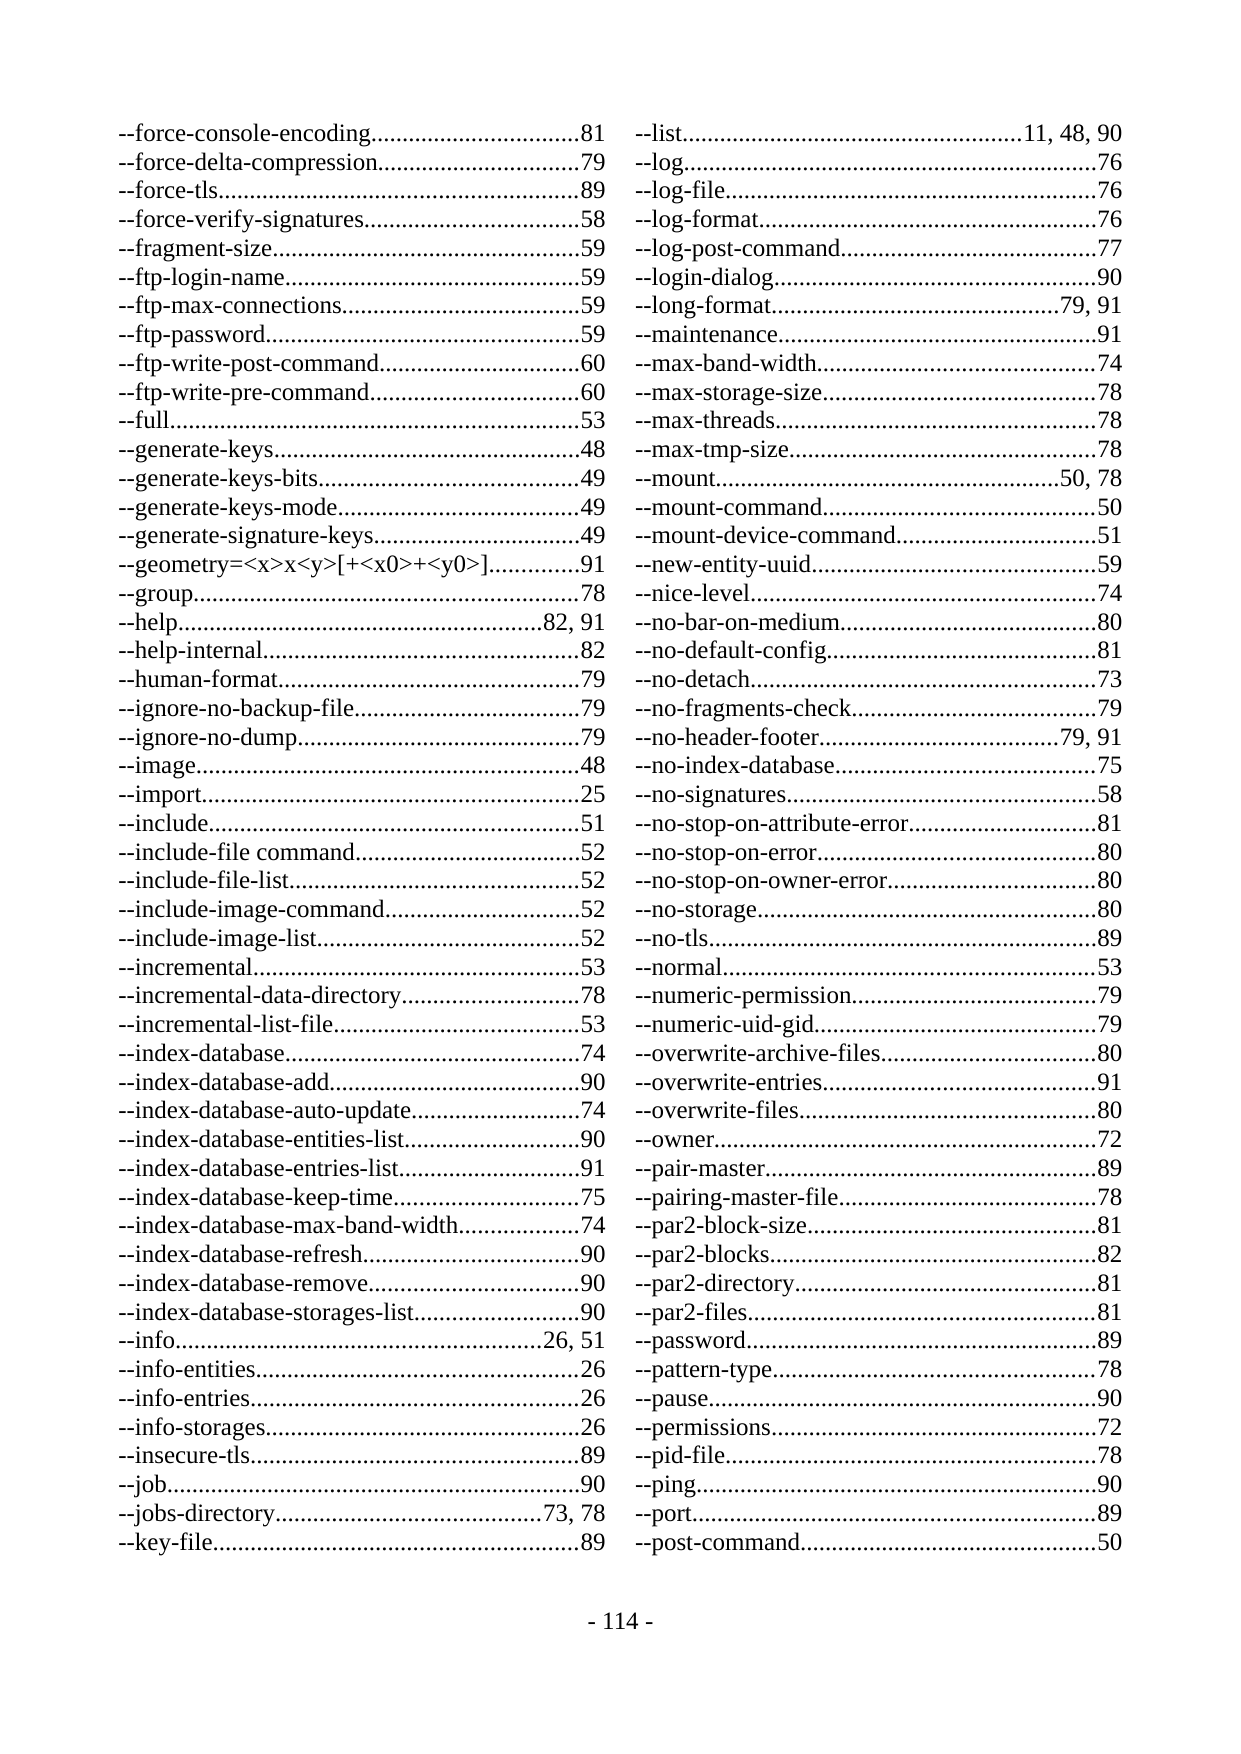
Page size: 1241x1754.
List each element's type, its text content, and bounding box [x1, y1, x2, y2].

text --info-entries 26 [118, 1383, 605, 1412]
text --nice-level 74 [635, 578, 1122, 607]
text --index-database-entries-list 91 [118, 1153, 605, 1182]
text --max-band-width 74 [635, 348, 1122, 377]
text --no-default-config 81 [635, 636, 1122, 664]
text --mount-device-command 51 [635, 521, 1122, 549]
text --no-stop-on-attribute-error 81 [635, 808, 1122, 837]
text --ftp-max-connections 59 [118, 291, 605, 319]
text --incremental-data-directory 78 [118, 981, 605, 1009]
text --help-internal 82 [118, 636, 605, 664]
text --par2-block-size 81 [635, 1211, 1122, 1239]
text --no-header-footer 79, 91 [635, 722, 1122, 751]
text --human-format 79 [118, 664, 605, 693]
text --new-entity-uuid 59 [635, 549, 1122, 578]
text --ftp-password 59 [118, 319, 605, 348]
text --key-file 89 [118, 1527, 605, 1556]
text --generate-keys 48 [118, 434, 605, 463]
text --password 89 [635, 1326, 1122, 1354]
text --max-tmp-size 78 [635, 434, 1122, 463]
text --no-signatures 58 [635, 779, 1122, 808]
text --overwrite-archive-files 80 [635, 1038, 1122, 1067]
text --jobs-directory 73, 78 [118, 1498, 605, 1527]
text --force-verify-signatures 58 [118, 204, 605, 233]
text --index-database-entities-list 90 [118, 1124, 605, 1153]
text --ignore-no-dump 79 [118, 722, 605, 751]
text --include-file-list 52 [118, 866, 605, 894]
text --index-database-keep-time 75 [118, 1182, 605, 1211]
text --pairing-master-file 78 [635, 1182, 1122, 1211]
text --owner 72 [635, 1124, 1122, 1153]
text --index-database-refresh 90 [118, 1239, 605, 1268]
text --no-index-database 75 [635, 751, 1122, 779]
text --no-stop-on-error 80 [635, 837, 1122, 866]
text --pid-file 78 [635, 1441, 1122, 1469]
text --log-file 76 [635, 176, 1122, 204]
text --log-format 76 [635, 204, 1122, 233]
text --fragment-size 59 [118, 233, 605, 262]
text --overwrite-files 80 [635, 1096, 1122, 1124]
text --pair-master 89 [635, 1153, 1122, 1182]
text --insecure-tls 89 [118, 1441, 605, 1469]
text --ftp-write-pre-command 60 [118, 377, 605, 406]
text --no-storage 80 [635, 894, 1122, 923]
text --permissions 72 [635, 1412, 1122, 1441]
text --include-image-list 52 [118, 923, 605, 952]
text --index-database-remove 90 [118, 1268, 605, 1297]
text --normal 53 [635, 952, 1122, 981]
text --force-delta-compression 79 [118, 147, 605, 176]
text --overwrite-entries 91 [635, 1067, 1122, 1096]
text --max-threads 78 [635, 406, 1122, 434]
text --ignore-no-backup-file 79 [118, 693, 605, 722]
text --numeric-permission 79 [635, 981, 1122, 1009]
text --maintenance 91 [635, 319, 1122, 348]
text --image 48 [118, 751, 605, 779]
text --log 76 [635, 147, 1122, 176]
text --long-format 79, 91 [635, 291, 1122, 319]
text --info-entities 26 [118, 1354, 605, 1383]
text --info-storages 26 [118, 1412, 605, 1441]
text --index-database-storages-list 90 [118, 1297, 605, 1326]
text --force-console-encoding 81 [118, 118, 605, 147]
text --index-database-add 90 [118, 1067, 605, 1096]
text --include 51 [118, 808, 605, 837]
text --generate-signature-keys 49 [118, 521, 605, 549]
text --no-stop-on-owner-error 80 [635, 866, 1122, 894]
text --no-tls 89 [635, 923, 1122, 952]
text --job 90 [118, 1469, 605, 1498]
text --index-database-max-band-width 74 [118, 1211, 605, 1239]
text --ping 90 [635, 1469, 1122, 1498]
text --no-detach 73 [635, 664, 1122, 693]
text --import 25 [118, 779, 605, 808]
text --generate-keys-mode 49 [118, 492, 605, 521]
text --par2-blocks 82 [635, 1239, 1122, 1268]
text --info 26, 51 [118, 1326, 605, 1354]
text --max-storage-size 78 [635, 377, 1122, 406]
text --incremental-list-file 53 [118, 1009, 605, 1038]
text --force-tls 89 [118, 176, 605, 204]
text --login-dialog 90 [635, 262, 1122, 291]
text --generate-keys-bits 49 [118, 463, 605, 492]
text --index-database-auto-update 74 [118, 1096, 605, 1124]
text --mount 50, 78 [635, 463, 1122, 492]
text --incremental 53 [118, 952, 605, 981]
text --no-bar-on-medium 80 [635, 607, 1122, 636]
text --par2-files 81 [635, 1297, 1122, 1326]
text --par2-directory 81 [635, 1268, 1122, 1297]
text --log-post-command 77 [635, 233, 1122, 262]
text --numeric-uid-gid 79 [635, 1009, 1122, 1038]
text --group 78 [118, 578, 605, 607]
text --pause 90 [635, 1383, 1122, 1412]
text --full 53 [118, 406, 605, 434]
text --port 89 [635, 1498, 1122, 1527]
text --help 82, 91 [118, 607, 605, 636]
text --include-file command 52 [118, 837, 605, 866]
text --index-database 74 [118, 1038, 605, 1067]
text --mount-command 50 [635, 492, 1122, 521]
text --no-fragments-check 79 [635, 693, 1122, 722]
text --include-image-command 52 [118, 894, 605, 923]
text --pattern-type 78 [635, 1354, 1122, 1383]
text --post-command 50 [635, 1527, 1122, 1556]
text --list 11, 48, 90 [635, 118, 1122, 147]
text --ftp-login-name 59 [118, 262, 605, 291]
text --geometry=<x>x<y>[+<x0>+<y0>] 91 [118, 549, 605, 578]
text --ftp-write-post-command 60 [118, 348, 605, 377]
